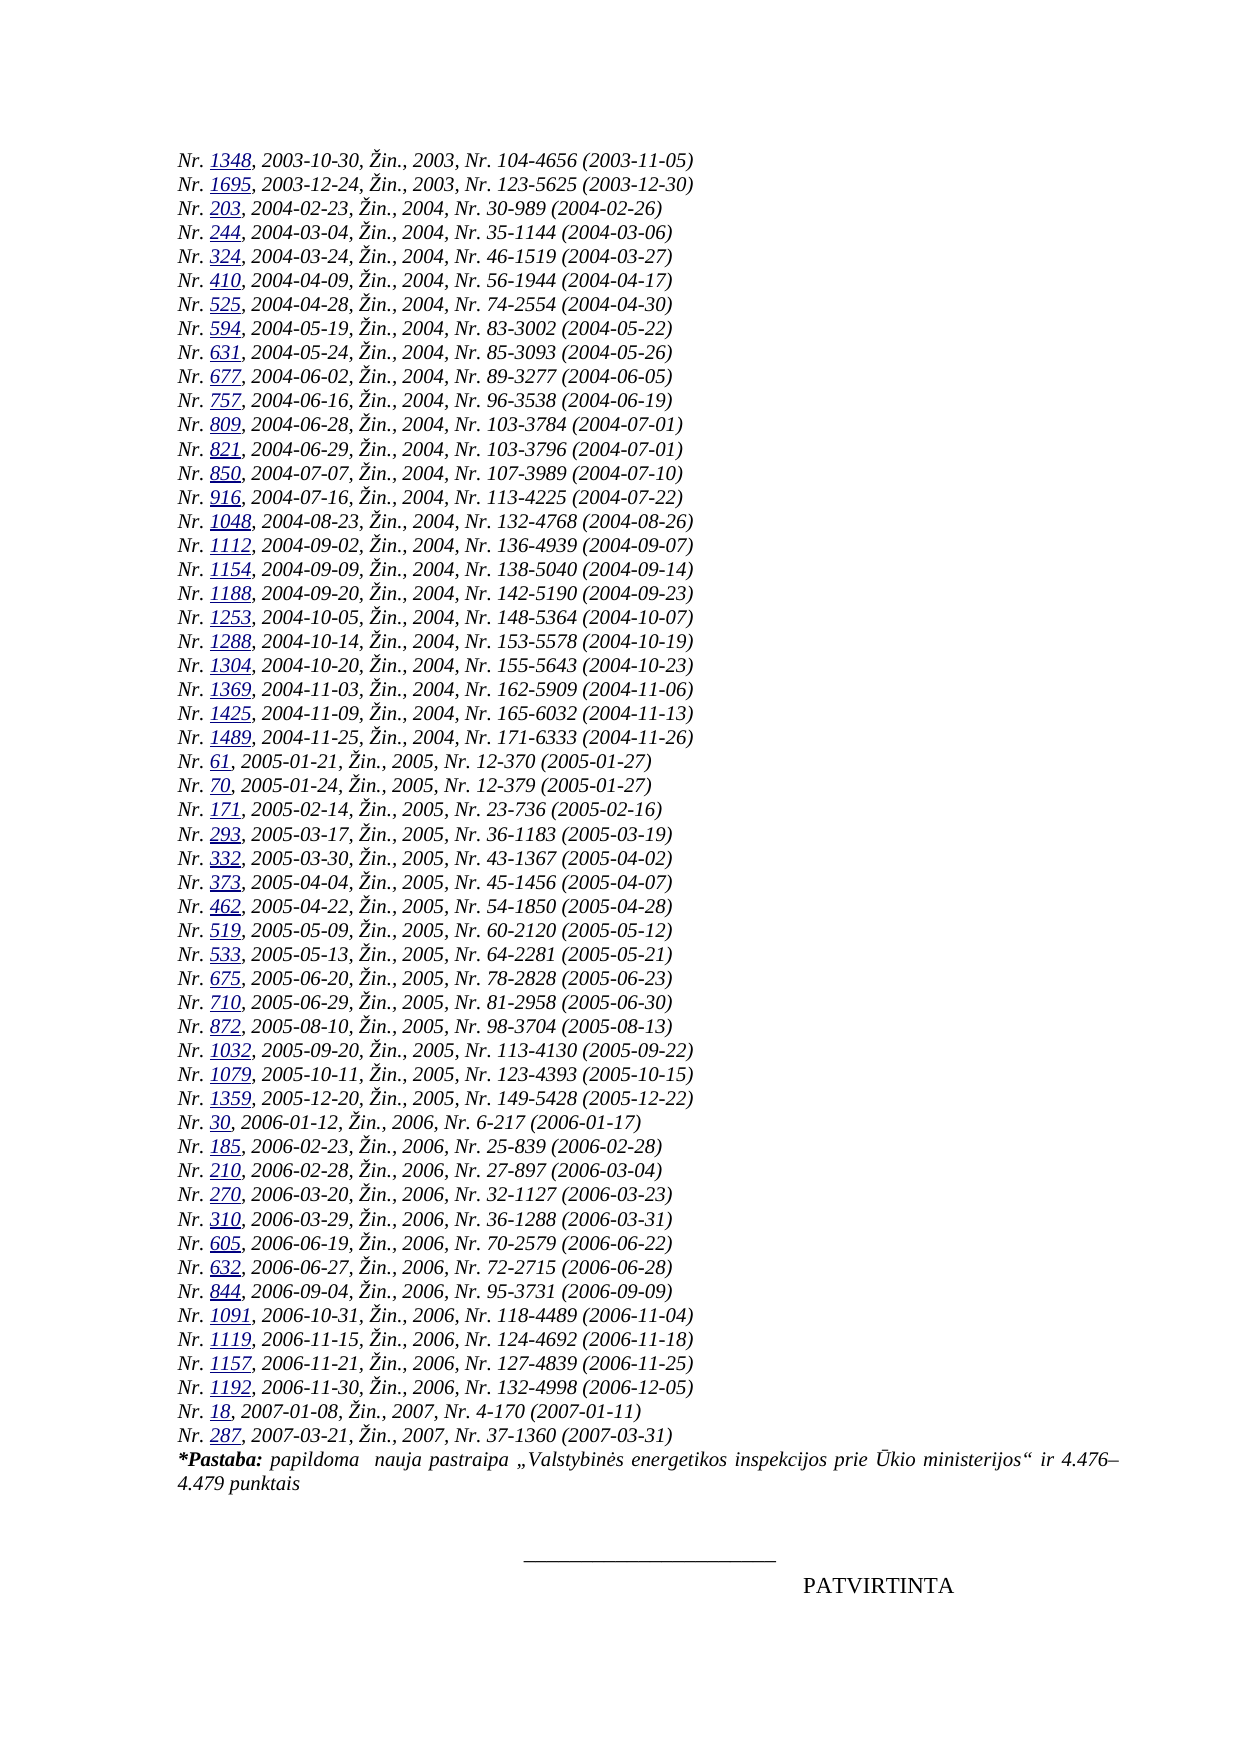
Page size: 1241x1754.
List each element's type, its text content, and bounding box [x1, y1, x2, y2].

text Nr. 1425, 2004-11-09, Žin., 2004, Nr. 165-6032 (2004-11-13) [177, 701, 1122, 725]
text Nr. 525, 2004-04-28, Žin., 2004, Nr. 74-2554 (2004-04-30) [177, 292, 1122, 316]
text Nr. 1188, 2004-09-20, Žin., 2004, Nr. 142-5190 (2004-09-23) [177, 581, 1122, 605]
text Nr. 332, 2005-03-30, Žin., 2005, Nr. 43-1367 (2005-04-02) [177, 846, 1122, 869]
text Nr. 1048, 2004-08-23, Žin., 2004, Nr. 132-4768 (2004-08-26) [177, 509, 1122, 533]
text Nr. 1112, 2004-09-02, Žin., 2004, Nr. 136-4939 (2004-09-07) [177, 533, 1122, 557]
text Nr. 1304, 2004-10-20, Žin., 2004, Nr. 155-5643 (2004-10-23) [177, 653, 1122, 677]
text Nr. 1192, 2006-11-30, Žin., 2006, Nr. 132-4998 (2006-12-05) [177, 1375, 1122, 1399]
text Nr. 916, 2004-07-16, Žin., 2004, Nr. 113-4225 (2004-07-22) [177, 484, 1122, 509]
text Nr. 185, 2006-02-23, Žin., 2006, Nr. 25-839 (2006-02-28) [177, 1134, 1122, 1158]
text –––––––––––––––––––––– [177, 1546, 1122, 1572]
text Nr. 244, 2004-03-04, Žin., 2004, Nr. 35-1144 (2004-03-06) [177, 220, 1122, 244]
text Nr. 1359, 2005-12-20, Žin., 2005, Nr. 149-5428 (2005-12-22) [177, 1086, 1122, 1110]
text Nr. 821, 2004-06-29, Žin., 2004, Nr. 103-3796 (2004-07-01) [177, 436, 1122, 461]
text Nr. 410, 2004-04-09, Žin., 2004, Nr. 56-1944 (2004-04-17) [177, 268, 1122, 292]
text Nr. 1119, 2006-11-15, Žin., 2006, Nr. 124-4692 (2006-11-18) [177, 1327, 1122, 1351]
text *Pastaba: papildoma nauja pastraipa „Valstybinės energetikos inspekcijos prie Ūkio ministerijos“ ir 4.476–4.479 punktais [177, 1447, 1122, 1495]
text Nr. 324, 2004-03-24, Žin., 2004, Nr. 46-1519 (2004-03-27) [177, 244, 1122, 268]
text Patvirtinta [635, 1572, 1122, 1598]
text Nr. 1489, 2004-11-25, Žin., 2004, Nr. 171-6333 (2004-11-26) [177, 725, 1122, 749]
text Nr. 605, 2006-06-19, Žin., 2006, Nr. 70-2579 (2006-06-22) [177, 1231, 1122, 1254]
text Nr. 270, 2006-03-20, Žin., 2006, Nr. 32-1127 (2006-03-23) [177, 1182, 1122, 1206]
text Nr. 872, 2005-08-10, Žin., 2005, Nr. 98-3704 (2005-08-13) [177, 1014, 1122, 1038]
text Nr. 310, 2006-03-29, Žin., 2006, Nr. 36-1288 (2006-03-31) [177, 1206, 1122, 1231]
text Nr. 710, 2005-06-29, Žin., 2005, Nr. 81-2958 (2005-06-30) [177, 990, 1122, 1014]
text Nr. 210, 2006-02-28, Žin., 2006, Nr. 27-897 (2006-03-04) [177, 1158, 1122, 1182]
text Nr. 677, 2004-06-02, Žin., 2004, Nr. 89-3277 (2004-06-05) [177, 364, 1122, 388]
text Nr. 850, 2004-07-07, Žin., 2004, Nr. 107-3989 (2004-07-10) [177, 461, 1122, 484]
text Nr. 533, 2005-05-13, Žin., 2005, Nr. 64-2281 (2005-05-21) [177, 942, 1122, 966]
text Nr. 675, 2005-06-20, Žin., 2005, Nr. 78-2828 (2005-06-23) [177, 966, 1122, 990]
text Nr. 373, 2005-04-04, Žin., 2005, Nr. 45-1456 (2005-04-07) [177, 869, 1122, 894]
text Nr. 757, 2004-06-16, Žin., 2004, Nr. 96-3538 (2004-06-19) [177, 388, 1122, 412]
text Nr. 844, 2006-09-04, Žin., 2006, Nr. 95-3731 (2006-09-09) [177, 1279, 1122, 1303]
text Nr. 203, 2004-02-23, Žin., 2004, Nr. 30-989 (2004-02-26) [177, 196, 1122, 220]
text Nr. 61, 2005-01-21, Žin., 2005, Nr. 12-370 (2005-01-27) [177, 749, 1122, 773]
text Nr. 632, 2006-06-27, Žin., 2006, Nr. 72-2715 (2006-06-28) [177, 1254, 1122, 1279]
text Nr. 30, 2006-01-12, Žin., 2006, Nr. 6-217 (2006-01-17) [177, 1110, 1122, 1134]
text Nr. 1348, 2003-10-30, Žin., 2003, Nr. 104-4656 (2003-11-05) [177, 148, 1122, 172]
text Nr. 631, 2004-05-24, Žin., 2004, Nr. 85-3093 (2004-05-26) [177, 340, 1122, 364]
text Nr. 1695, 2003-12-24, Žin., 2003, Nr. 123-5625 (2003-12-30) [177, 172, 1122, 196]
text Nr. 287, 2007-03-21, Žin., 2007, Nr. 37-1360 (2007-03-31) [177, 1423, 1122, 1447]
text Nr. 1091, 2006-10-31, Žin., 2006, Nr. 118-4489 (2006-11-04) [177, 1303, 1122, 1327]
text Nr. 1288, 2004-10-14, Žin., 2004, Nr. 153-5578 (2004-10-19) [177, 629, 1122, 653]
text Nr. 809, 2004-06-28, Žin., 2004, Nr. 103-3784 (2004-07-01) [177, 412, 1122, 436]
text Nr. 1253, 2004-10-05, Žin., 2004, Nr. 148-5364 (2004-10-07) [177, 605, 1122, 629]
text Nr. 1079, 2005-10-11, Žin., 2005, Nr. 123-4393 (2005-10-15) [177, 1062, 1122, 1086]
text Nr. 1032, 2005-09-20, Žin., 2005, Nr. 113-4130 (2005-09-22) [177, 1038, 1122, 1062]
text Nr. 171, 2005-02-14, Žin., 2005, Nr. 23-736 (2005-02-16) [177, 797, 1122, 821]
text Nr. 519, 2005-05-09, Žin., 2005, Nr. 60-2120 (2005-05-12) [177, 918, 1122, 942]
text Nr. 70, 2005-01-24, Žin., 2005, Nr. 12-379 (2005-01-27) [177, 773, 1122, 797]
text Nr. 594, 2004-05-19, Žin., 2004, Nr. 83-3002 (2004-05-22) [177, 316, 1122, 340]
text Nr. 1369, 2004-11-03, Žin., 2004, Nr. 162-5909 (2004-11-06) [177, 677, 1122, 701]
text Nr. 1154, 2004-09-09, Žin., 2004, Nr. 138-5040 (2004-09-14) [177, 557, 1122, 581]
text Nr. 1157, 2006-11-21, Žin., 2006, Nr. 127-4839 (2006-11-25) [177, 1351, 1122, 1375]
text Nr. 18, 2007-01-08, Žin., 2007, Nr. 4-170 (2007-01-11) [177, 1399, 1122, 1423]
text Nr. 462, 2005-04-22, Žin., 2005, Nr. 54-1850 (2005-04-28) [177, 894, 1122, 918]
text Nr. 293, 2005-03-17, Žin., 2005, Nr. 36-1183 (2005-03-19) [177, 821, 1122, 846]
